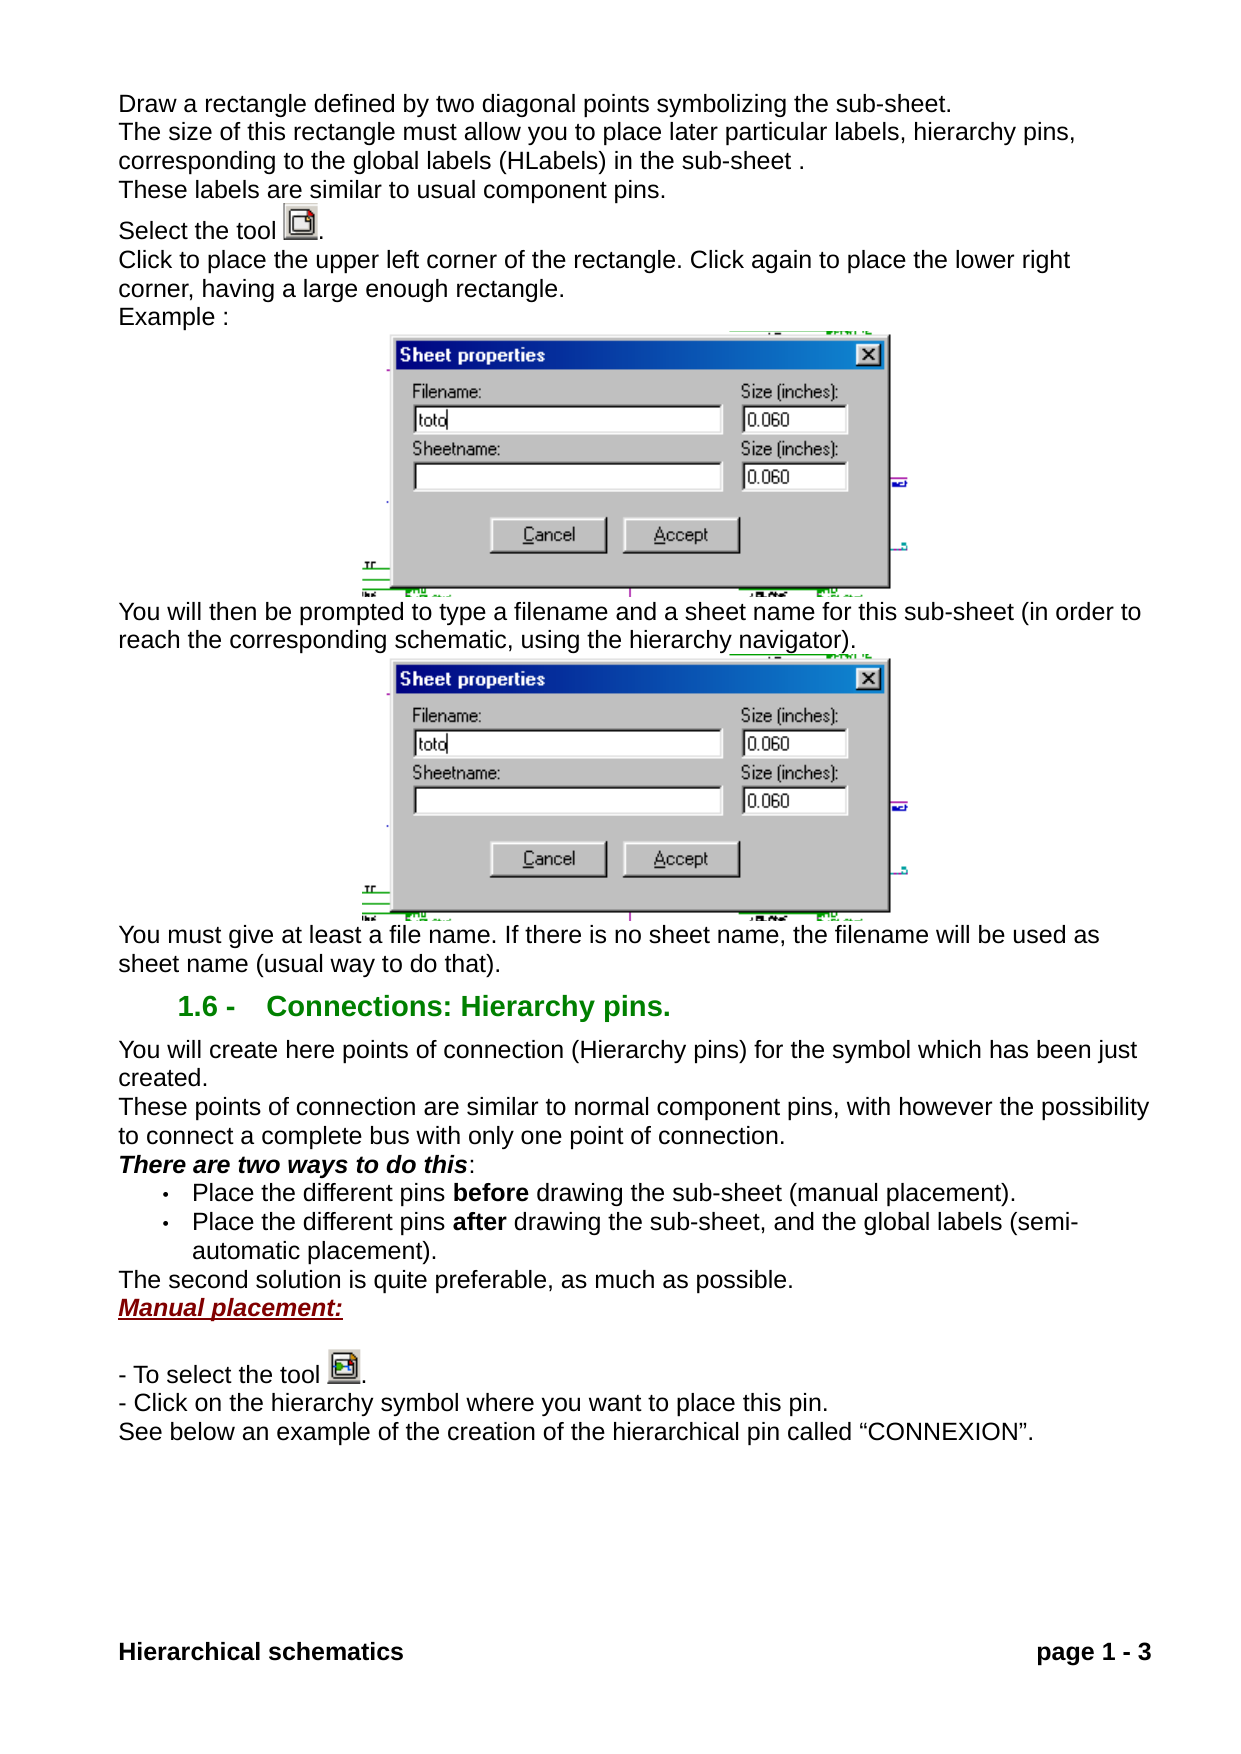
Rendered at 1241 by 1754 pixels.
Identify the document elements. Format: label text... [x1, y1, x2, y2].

text Manual placement: [118, 1293, 1152, 1322]
text You will create here points of connection (Hierarchy pins) for the symbol which has been just created. [118, 1034, 1152, 1092]
picture [283, 203, 318, 240]
text - Click on the hierarchy symbol where you want to place this pin. [118, 1388, 1152, 1417]
list Place the different pins after drawing the sub-sheet, and the global labels (semi-automatic placement). [162, 1207, 1152, 1264]
text There are two ways to do this: [118, 1149, 1152, 1178]
text Select the tool . [118, 203, 1152, 245]
text The size of this rectangle must allow you to place later particular labels, hierarchy pins, corresponding to the global labels (HLabels) in the sub-sheet . [118, 117, 1152, 175]
text These points of connection are similar to normal component pins, with however the possibility to connect a complete bus with only one point of connection. [118, 1092, 1152, 1149]
text Draw a rectangle defined by two diagonal points symbolizing the sub-sheet. [118, 88, 1152, 117]
subtitle Connections: Hierarchy pins. [177, 989, 1152, 1023]
text The second solution is quite preferable, as much as possible. [118, 1264, 1152, 1293]
picture [327, 1348, 361, 1384]
text You will then be prompted to type a filename and a sheet name for this sub-sheet (in order to reach the corresponding schematic, using the hierarchy navigator). [118, 597, 1152, 654]
text See below an example of the creation of the hierarchical pin called “CONNEXION”. [118, 1417, 1152, 1446]
list Place the different pins before drawing the sub-sheet (manual placement). [162, 1178, 1152, 1207]
text You must give at least a file name. If there is no sheet name, the filename will be used as sheet name (usual way to do that). [118, 920, 1152, 977]
text - To select the tool . [118, 1349, 1152, 1388]
text Example : [118, 302, 1152, 331]
text These labels are similar to usual component pins. [118, 175, 1152, 203]
text Click to place the upper left corner of the rectangle. Click again to place the lower right corner, having a large enough rectangle. [118, 245, 1152, 302]
